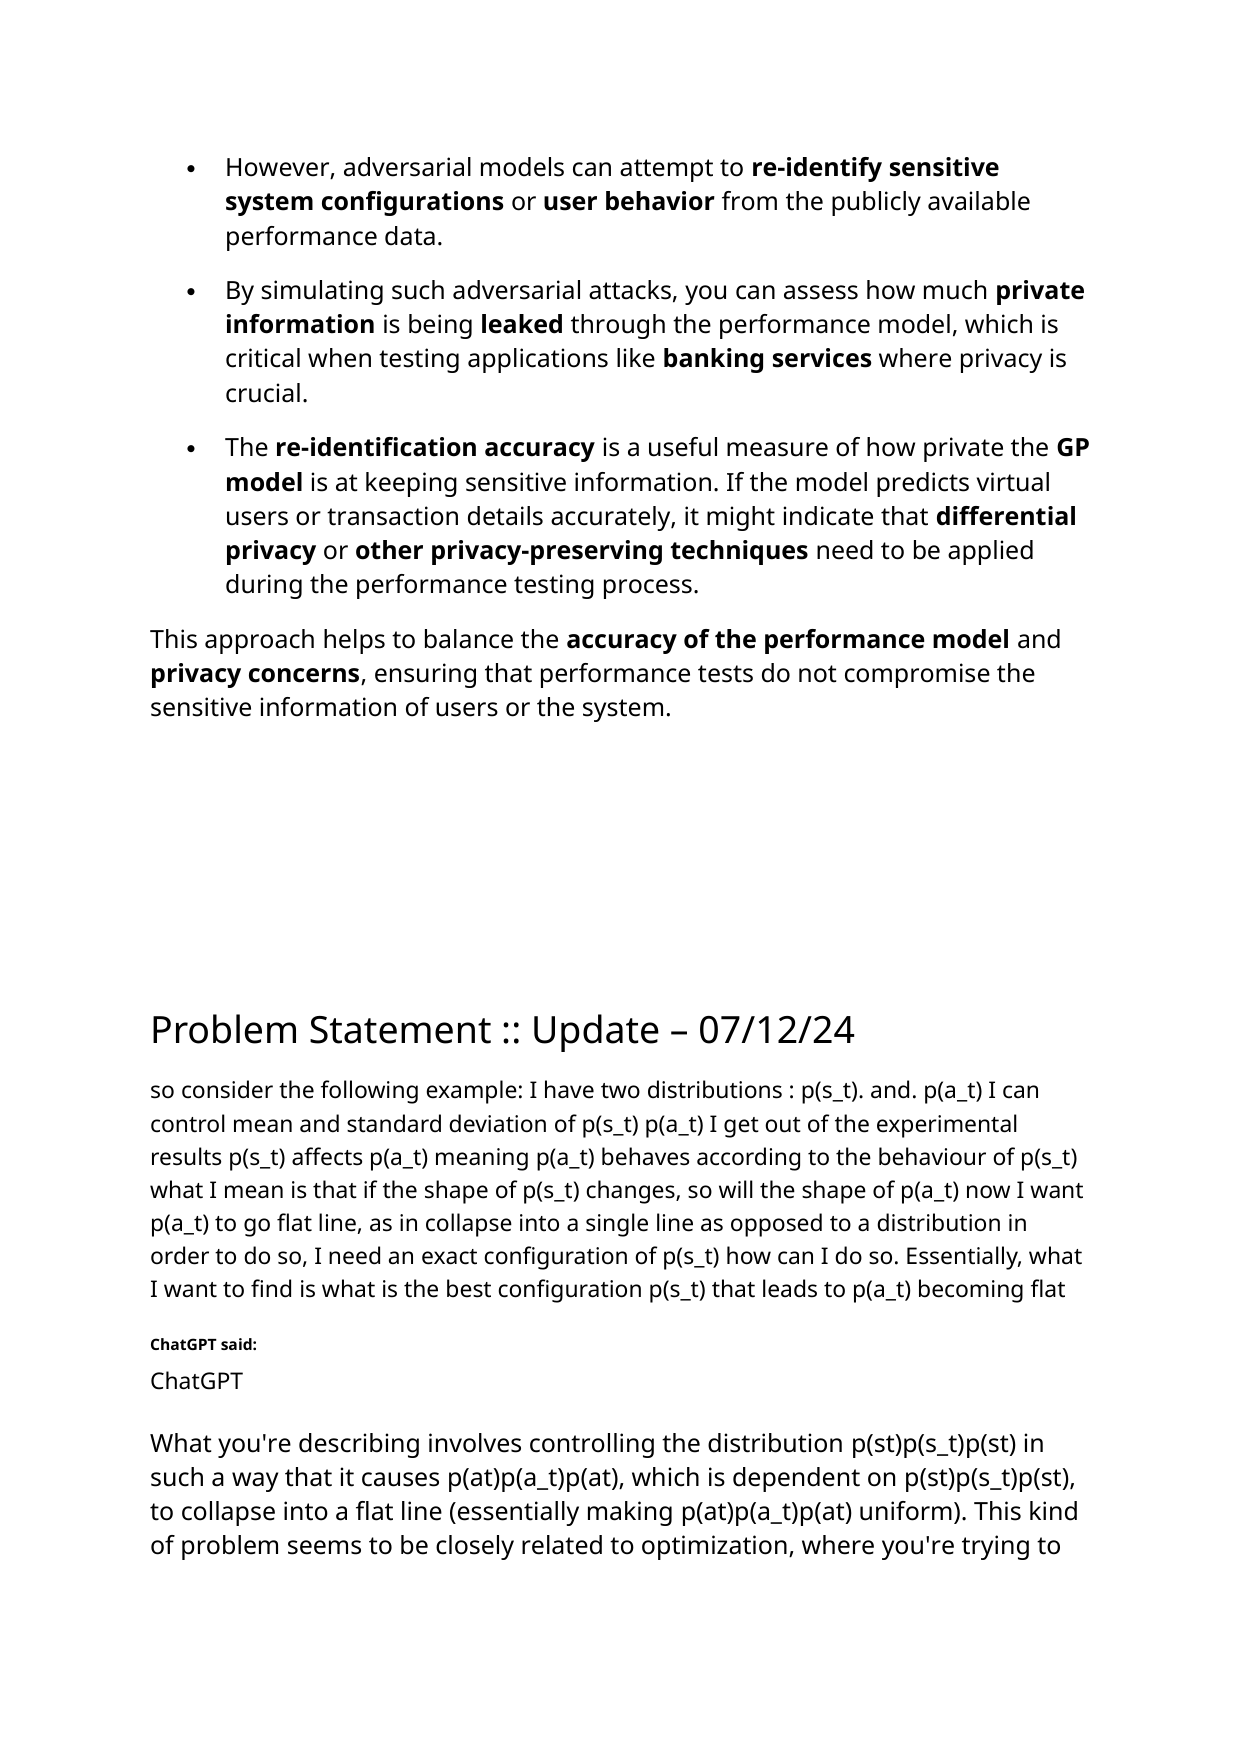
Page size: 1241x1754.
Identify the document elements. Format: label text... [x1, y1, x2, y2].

list The re-identification accuracy is a useful measure of how private the GP model is at keeping sensitive information. If the model predicts virtual users or transaction details accurately, it might indicate that differential privacy or other privacy-preserving techniques need to be applied during the performance testing process. [187, 430, 1090, 600]
subtitle ChatGPT said: [150, 1333, 1090, 1355]
list However, adversarial models can attempt to re-identify sensitive system configurations or user behavior from the publicly available performance data. [187, 150, 1090, 252]
text Problem Statement :: Update – 07/12/24 [150, 1004, 1090, 1055]
list By simulating such adversarial attacks, you can assess how much private information is being leaked through the performance model, which is critical when testing applications like banking services where privacy is crucial. [187, 273, 1090, 409]
text ChatGPT [150, 1365, 1090, 1396]
text so consider the following example: I have two distributions : p(s_t). and. p(a_t) I can control mean and standard deviation of p(s_t) p(a_t) I get out of the experimental results p(s_t) affects p(a_t) meaning p(a_t) behaves according to the behaviour of p(s_t) what I mean is that if the shape of p(s_t) changes, so will the shape of p(a_t) now I want p(a_t) to go flat line, as in collapse into a single line as opposed to a distribution in order to do so, I need an exact configuration of p(s_t) how can I do so. Essentially, what I want to find is what is the best configuration p(s_t) that leads to p(a_t) becoming flat [150, 1074, 1090, 1304]
text This approach helps to balance the accuracy of the performance model and privacy concerns, ensuring that performance tests do not compromise the sensitive information of users or the system. [150, 621, 1090, 723]
text What you're describing involves controlling the distribution p(st)p(s_t)p(st​) in such a way that it causes p(at)p(a_t)p(at​), which is dependent on p(st)p(s_t)p(st​), to collapse into a flat line (essentially making p(at)p(a_t)p(at​) uniform). This kind of problem seems to be closely related to optimization, where you're trying to [150, 1425, 1090, 1562]
